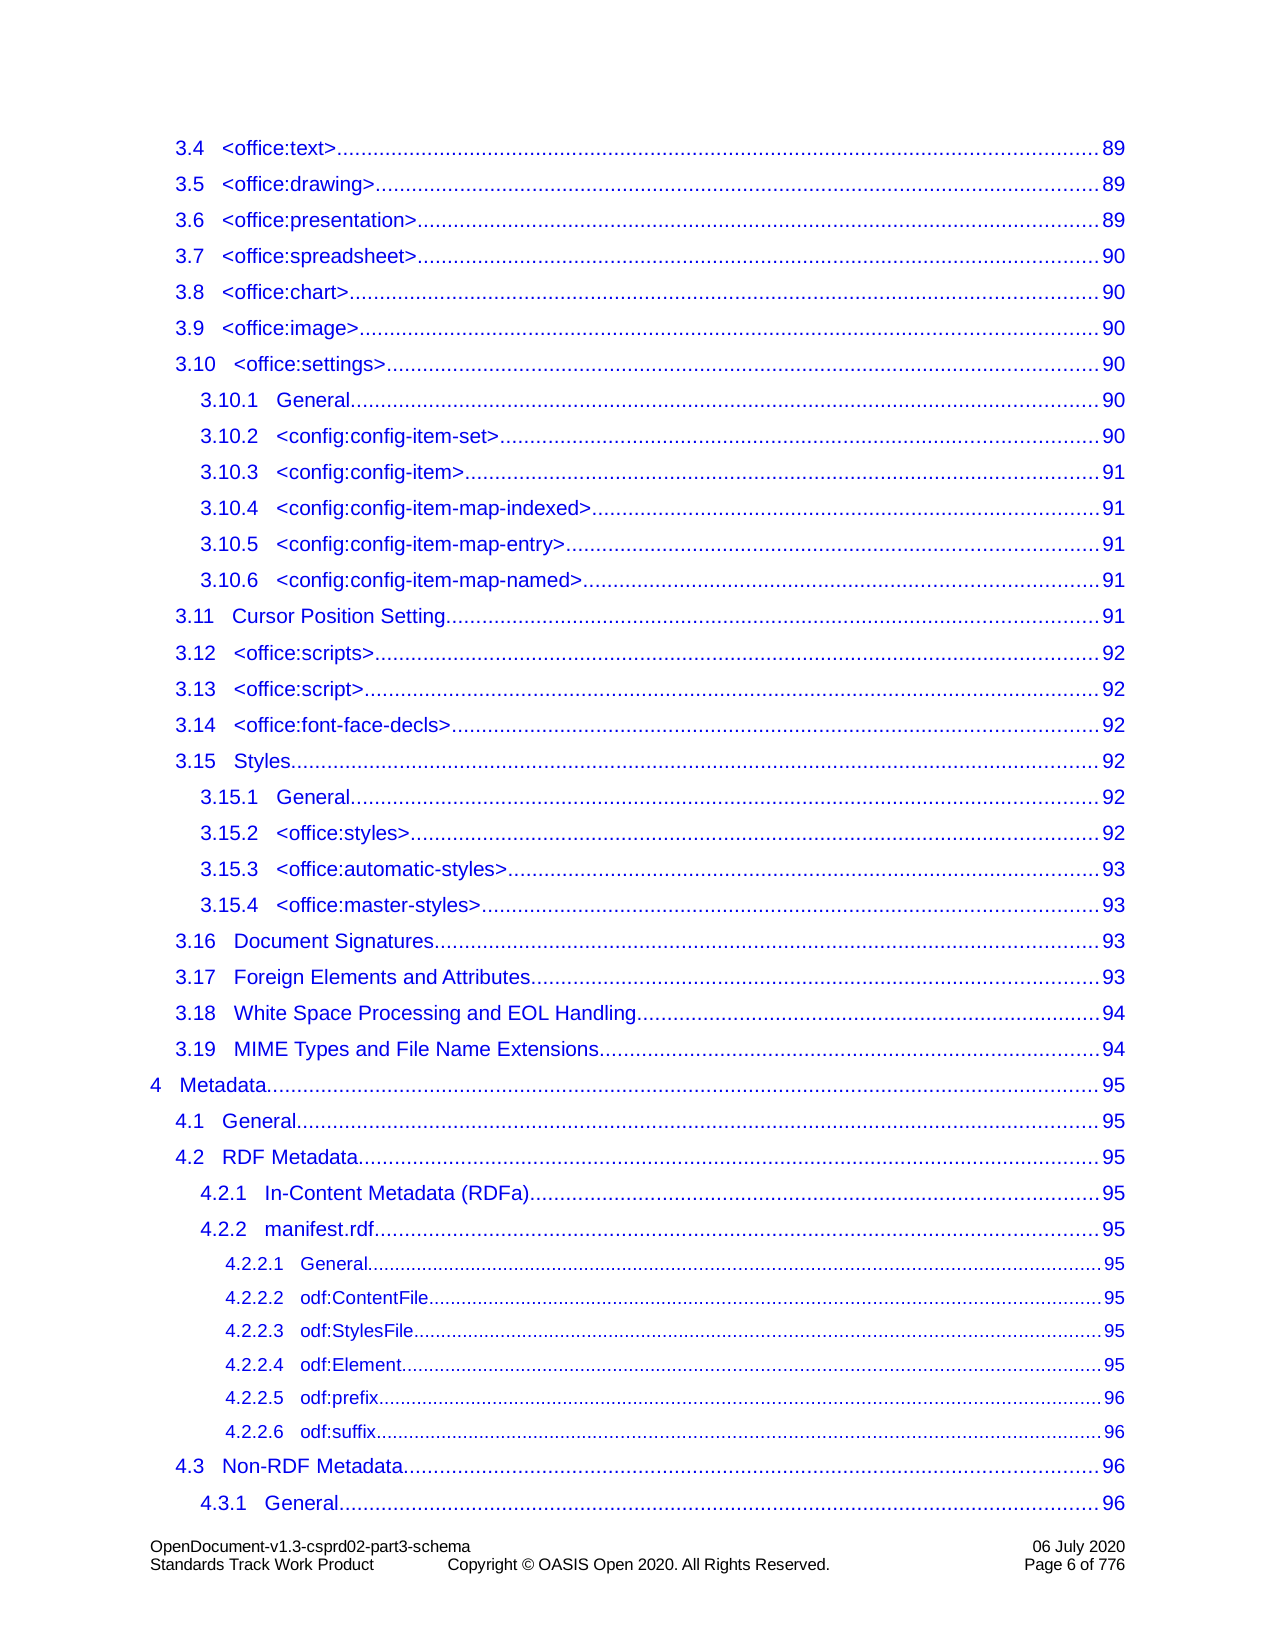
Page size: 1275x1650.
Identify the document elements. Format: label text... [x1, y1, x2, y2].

text 3.10.4 <config:config-item-map-indexed> 91 [200, 497, 1125, 520]
text 3.12 <office:scripts> 92 [175, 641, 1125, 664]
text 3.5 <office:drawing> 89 [175, 172, 1125, 196]
text 3.15.3 <office:automatic-styles> 93 [200, 857, 1125, 881]
text 4.2.2.3 odf:StylesFile 95 [225, 1321, 1125, 1342]
text 3.15 Styles 92 [175, 749, 1125, 773]
text 3.19 MIME Types and File Name Extensions 94 [175, 1037, 1125, 1061]
text 3.10.1 General 90 [200, 389, 1125, 412]
text 3.15.2 <office:styles> 92 [200, 821, 1125, 845]
text 4.2.2.6 odf:suffix 96 [225, 1421, 1125, 1442]
text 3.6 <office:presentation> 89 [175, 208, 1125, 232]
text 3.15.1 General 92 [200, 785, 1125, 809]
text 4.2.1 In-Content Metadata (RDFa) 95 [200, 1182, 1125, 1205]
text 3.9 <office:image> 90 [175, 317, 1125, 340]
text 4.3 Non-RDF Metadata 96 [175, 1455, 1125, 1478]
text 4.2.2.1 General 95 [225, 1254, 1125, 1275]
text 3.18 White Space Processing and EOL Handling 94 [175, 1001, 1125, 1025]
text 3.10.6 <config:config-item-map-named> 91 [200, 569, 1125, 592]
text 3.10 <office:settings> 90 [175, 353, 1125, 376]
text 4.2.2.4 odf:Element 95 [225, 1354, 1125, 1375]
text 3.10.5 <config:config-item-map-entry> 91 [200, 533, 1125, 556]
text 4.2 RDF Metadata 95 [175, 1146, 1125, 1169]
text 3.15.4 <office:master-styles> 93 [200, 893, 1125, 917]
text 3.13 <office:script> 92 [175, 677, 1125, 701]
text 3.17 Foreign Elements and Attributes 93 [175, 965, 1125, 989]
text 4.2.2 manifest.rdf 95 [200, 1218, 1125, 1241]
text 3.11 Cursor Position Setting 91 [175, 605, 1125, 628]
text 3.7 <office:spreadsheet> 90 [175, 244, 1125, 268]
text 3.16 Document Signatures 93 [175, 929, 1125, 953]
text 4.1 General 95 [175, 1109, 1125, 1133]
text 4.2.2.2 odf:ContentFile 95 [225, 1287, 1125, 1308]
text 4.3.1 General 96 [200, 1491, 1125, 1514]
text 4 Metadata 95 [150, 1073, 1125, 1097]
text 3.8 <office:chart> 90 [175, 281, 1125, 304]
text 3.4 <office:text> 89 [175, 136, 1125, 160]
text 4.2.2.5 odf:prefix 96 [225, 1388, 1125, 1409]
text 3.10.2 <config:config-item-set> 90 [200, 425, 1125, 448]
text 3.10.3 <config:config-item> 91 [200, 461, 1125, 484]
text 3.14 <office:font-face-decls> 92 [175, 713, 1125, 737]
